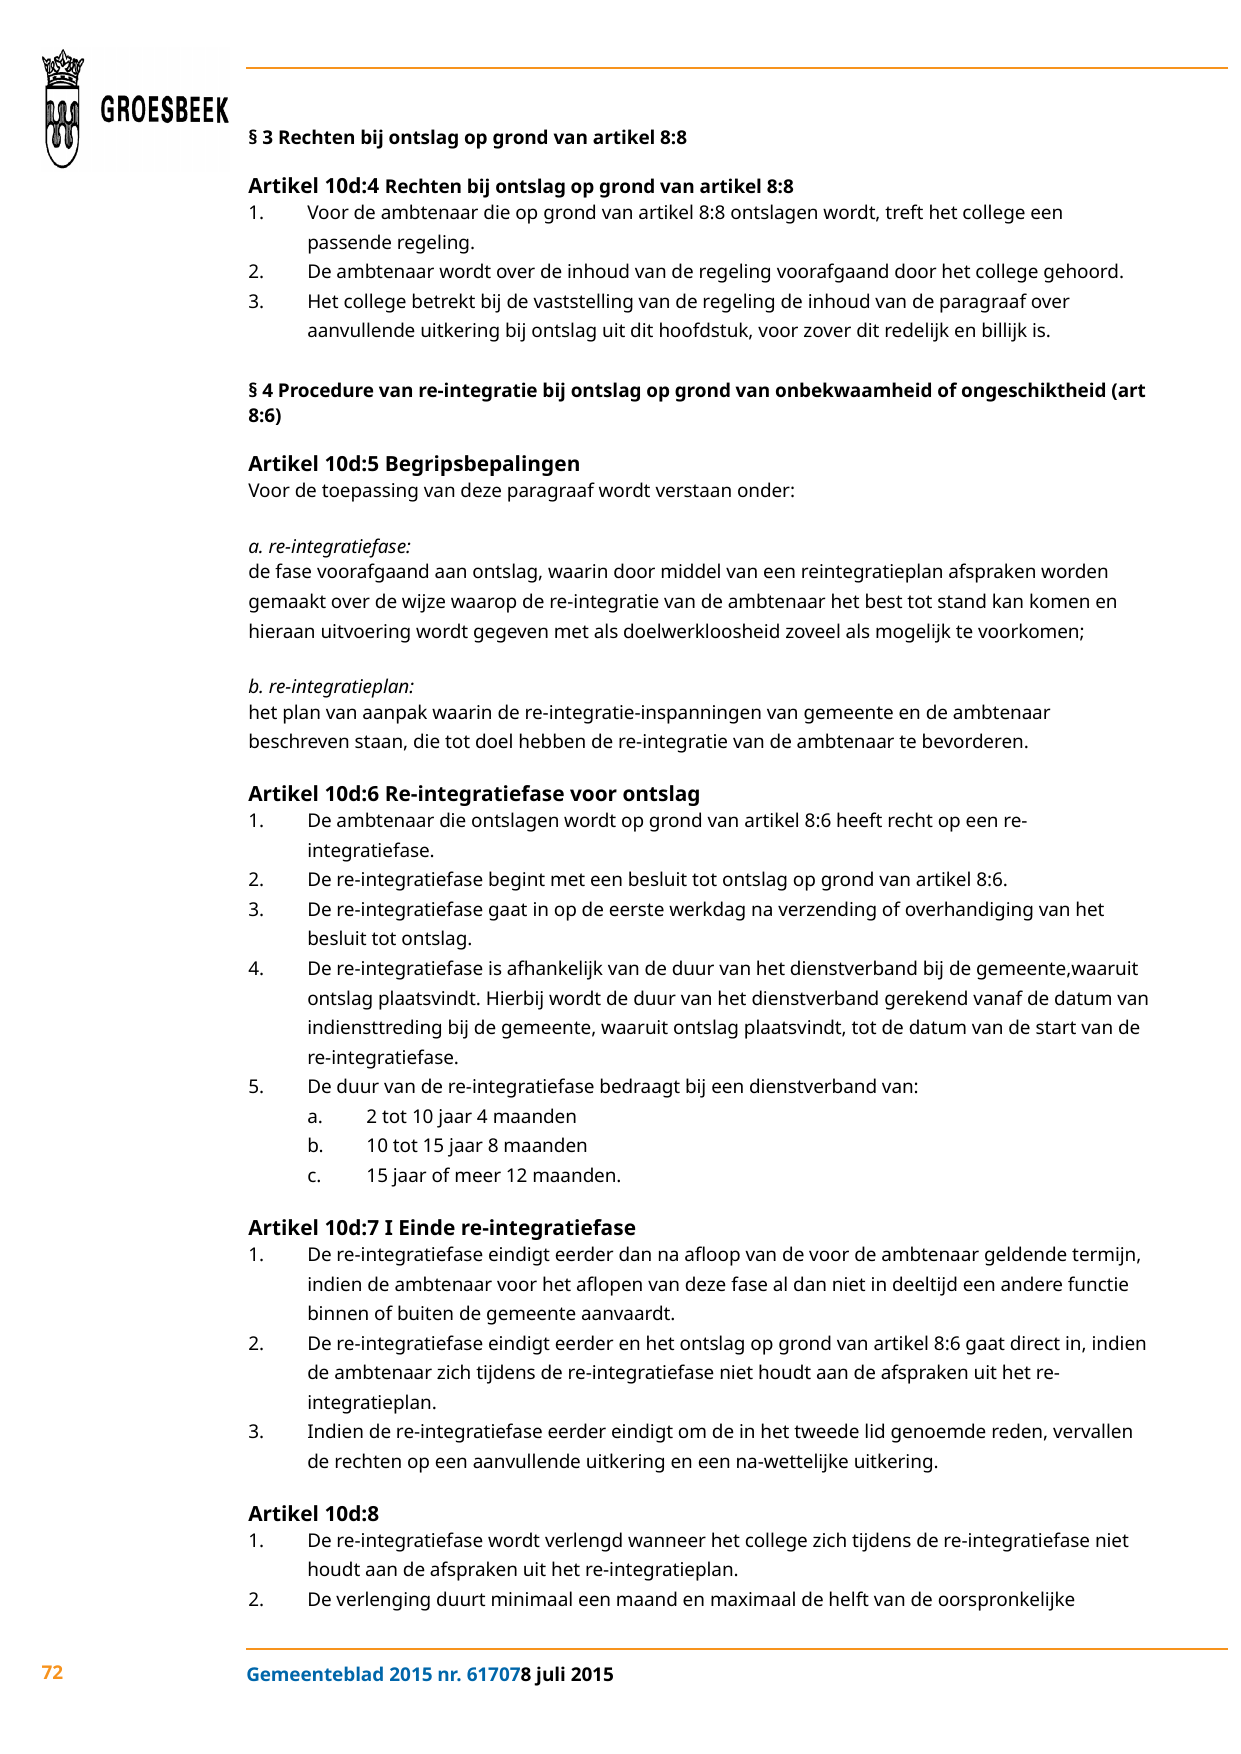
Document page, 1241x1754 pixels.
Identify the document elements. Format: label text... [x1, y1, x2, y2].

list De ambtenaar wordt over de inhoud van de regeling voorafgaand door het college gehoord. [248, 258, 1152, 284]
text Artikel 10d:8 [248, 1499, 1152, 1527]
text § 3 Rechten bij ontslag op grond van artikel 8:8 [248, 124, 1152, 150]
text Artikel 10d:4 Rechten bij ontslag op grond van artikel 8:8 [248, 171, 1152, 199]
list De re-integratiefase gaat in op de eerste werkdag na verzending of overhandiging van het besluit tot ontslag. [248, 896, 1152, 951]
list Voor de ambtenaar die op grond van artikel 8:8 ontslagen wordt, treft het college een passende regeling. [248, 199, 1152, 255]
text Voor de toepassing van deze paragraaf wordt verstaan onder: [248, 478, 1152, 503]
list De duur van de re-integratiefase bedraagt bij een dienstverband van: [248, 1073, 1152, 1099]
text a. re-integratiefase: [248, 533, 1152, 559]
list 2 tot 10 jaar 4 maanden [307, 1103, 1152, 1129]
list De verlenging duurt minimaal een maand en maximaal de helft van de oorspronkelijke [248, 1586, 1152, 1612]
list De re-integratiefase wordt verlengd wanneer het college zich tijdens de re-integratiefase niet houdt aan de afspraken uit het re-integratieplan. [248, 1527, 1152, 1582]
text § 4 Procedure van re-integratie bij ontslag op grond van onbekwaamheid of ongeschiktheid (art 8:6) [248, 377, 1152, 428]
text Artikel 10d:7 I Einde re-integratiefase [248, 1213, 1152, 1241]
list 10 tot 15 jaar 8 maanden [307, 1133, 1152, 1158]
text b. re-integratieplan: [248, 673, 1152, 699]
picture [41, 47, 231, 172]
text Artikel 10d:6 Re-integratiefase voor ontslag [248, 779, 1152, 807]
list De re-integratiefase eindigt eerder dan na afloop van de voor de ambtenaar geldende termijn, indien de ambtenaar voor het aflopen van deze fase al dan niet in deeltijd een andere functie binnen of buiten de gemeente aanvaardt. [248, 1241, 1152, 1326]
text Artikel 10d:5 Begripsbepalingen [248, 449, 1152, 478]
list Het college betrekt bij de vaststelling van de regeling de inhoud van de paragraaf over aanvullende uitkering bij ontslag uit dit hoofdstuk, voor zover dit redelijk en billijk is. [248, 288, 1152, 343]
text het plan van aanpak waarin de re-integratie-inspanningen van gemeente en de ambtenaar beschreven staan, die tot doel hebben de re-integratie van de ambtenaar te bevorderen. [248, 699, 1152, 754]
list 15 jaar of meer 12 maanden. [307, 1162, 1152, 1188]
list De re-integratiefase is afhankelijk van de duur van het dienstverband bij de gemeente,waaruit ontslag plaatsvindt. Hierbij wordt de duur van het dienstverband gerekend vanaf de datum van indiensttreding bij de gemeente, waaruit ontslag plaatsvindt, tot de datum van de start van de re-integratiefase. [248, 955, 1152, 1070]
list Indien de re-integratiefase eerder eindigt om de in het tweede lid genoemde reden, vervallen de rechten op een aanvullende uitkering en een na-wettelijke uitkering. [248, 1419, 1152, 1474]
list De re-integratiefase eindigt eerder en het ontslag op grond van artikel 8:6 gaat direct in, indien de ambtenaar zich tijdens de re-integratiefase niet houdt aan de afspraken uit het re-integratieplan. [248, 1330, 1152, 1415]
list De ambtenaar die ontslagen wordt op grond van artikel 8:6 heeft recht op een re-integratiefase. [248, 807, 1152, 863]
list De re-integratiefase begint met een besluit tot ontslag op grond van artikel 8:6. [248, 866, 1152, 892]
text de fase voorafgaand aan ontslag, waarin door middel van een reintegratieplan afspraken worden gemaakt over de wijze waarop de re-integratie van de ambtenaar het best tot stand kan komen en hieraan uitvoering wordt gegeven met als doelwerkloosheid zoveel als mogelijk te voorkomen; [248, 559, 1152, 643]
